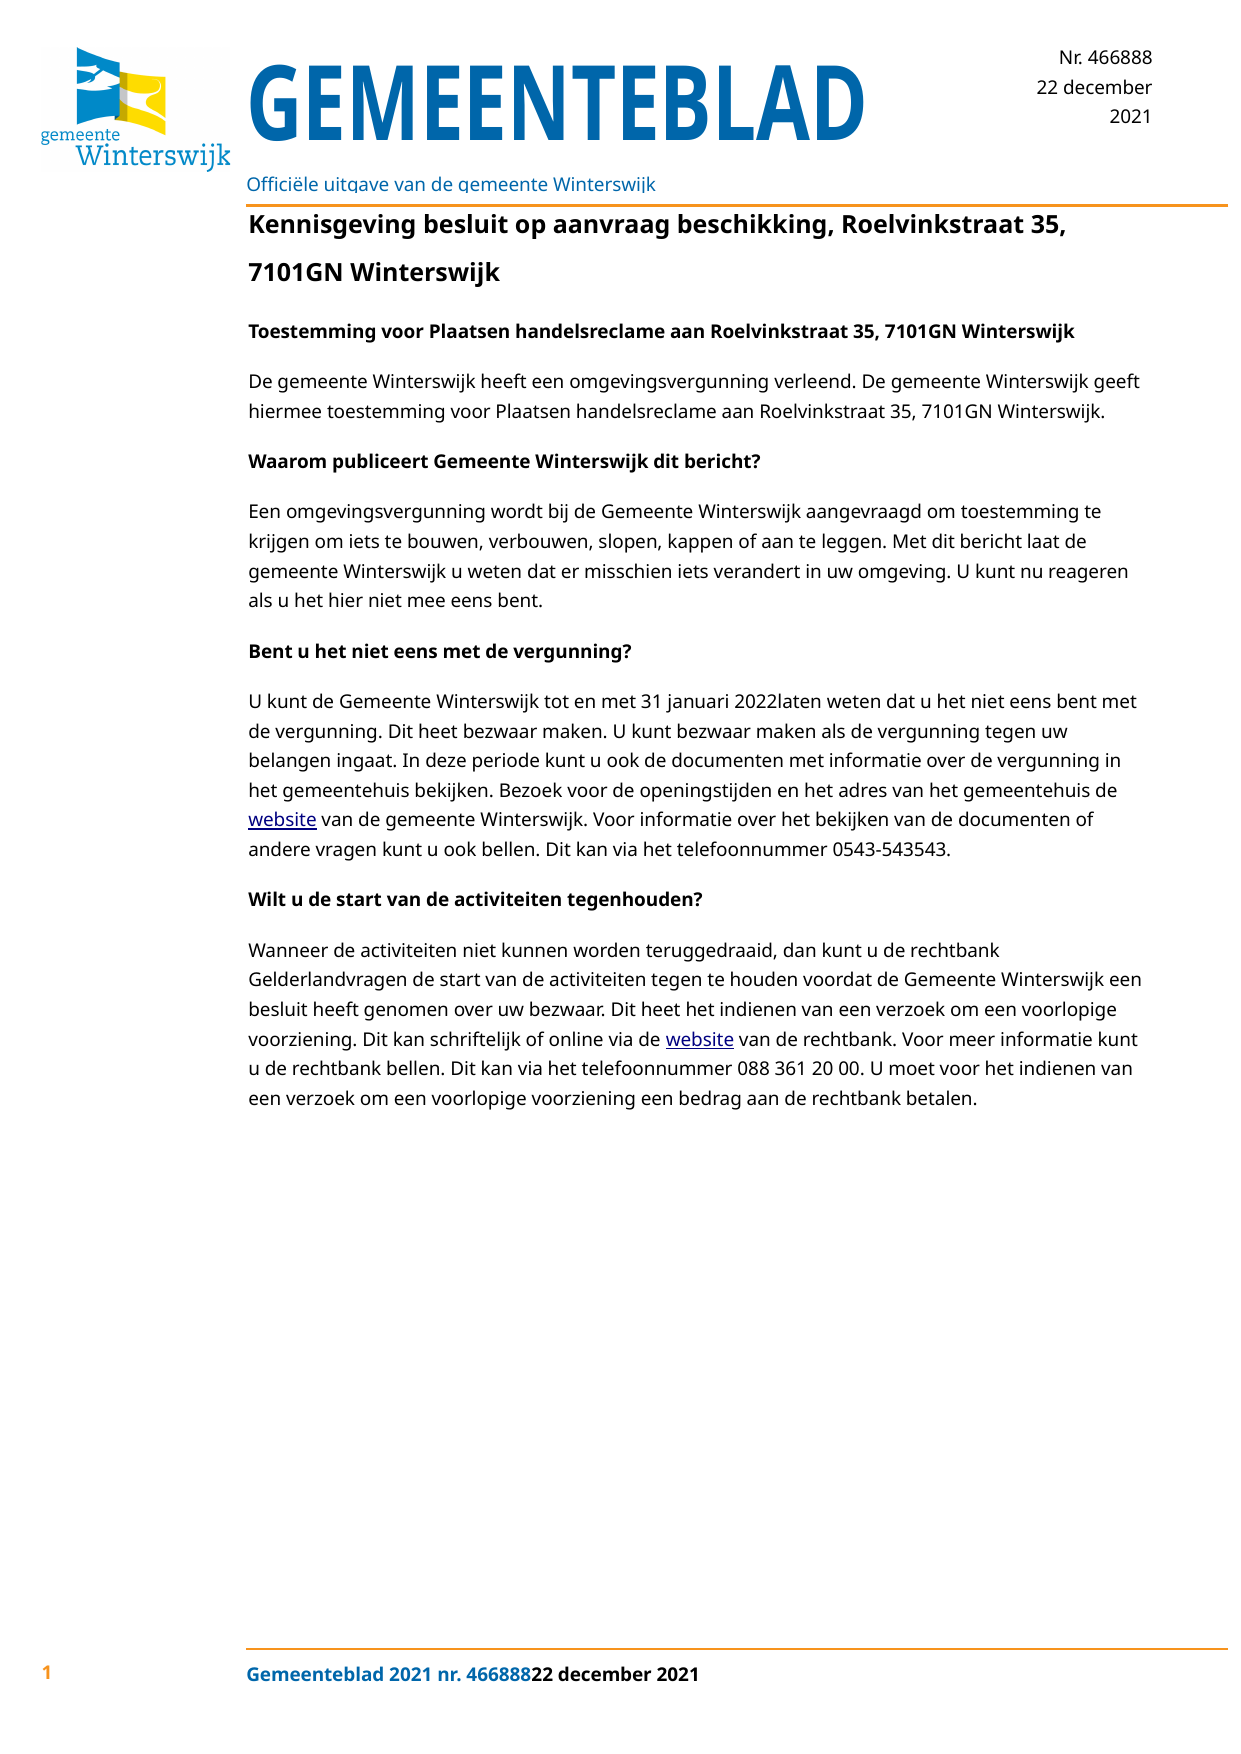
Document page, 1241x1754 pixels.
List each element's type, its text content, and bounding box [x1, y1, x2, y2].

text Een omgevingsvergunning wordt bij de Gemeente Winterswijk aangevraagd om toestemming te krijgen om iets te bouwen, verbouwen, slopen, kappen of aan te leggen. Met dit bericht laat de gemeente Winterswijk u weten dat er misschien iets verandert in uw omgeving. U kunt nu reageren als u het hier niet mee eens bent. [248, 499, 1152, 613]
text Waarom publiceert Gemeente Winterswijk dit bericht? [248, 448, 1152, 474]
text U kunt de Gemeente Winterswijk tot en met 31 januari 2022laten weten dat u het niet eens bent met de vergunning. Dit heet bezwaar maken. U kunt bezwaar maken als de vergunning tegen uw belangen ingaat. In deze periode kunt u ook de documenten met informatie over de vergunning in het gemeentehuis bekijken. Bezoek voor de openingstijden en het adres van het gemeentehuis de website van de gemeente Winterswijk. Voor informatie over het bekijken van de documenten of andere vragen kunt u ook bellen. Dit kan via het telefoonnummer 0543-543543. [248, 688, 1152, 862]
text Wanneer de activiteiten niet kunnen worden teruggedraaid, dan kunt u de rechtbank Gelderlandvragen de start van de activiteiten tegen te houden voordat de Gemeente Winterswijk een besluit heeft genomen over uw bezwaar. Dit heet het indienen van een verzoek om een voorlopige voorziening. Dit kan schriftelijk of online via de website van de rechtbank. Voor meer informatie kunt u de rechtbank bellen. Dit kan via het telefoonnummer 088 361 20 00. U moet voor het indienen van een verzoek om een voorlopige voorziening een bedrag aan de rechtbank betalen. [248, 937, 1152, 1111]
text Toestemming voor Plaatsen handelsreclame aan Roelvinkstraat 35, 7101GN Winterswijk [248, 318, 1152, 344]
text Bent u het niet eens met de vergunning? [248, 638, 1152, 664]
text Wilt u de start van de activiteiten tegenhouden? [248, 887, 1152, 912]
picture [225, 153, 231, 162]
text Kennisgeving besluit op aanvraag beschikking, Roelvinkstraat 35, 7101GN Winterswijk [248, 207, 1152, 288]
picture [41, 47, 231, 172]
text De gemeente Winterswijk heeft een omgevingsvergunning verleend. De gemeente Winterswijk geeft hiermee toestemming voor Plaatsen handelsreclame aan Roelvinkstraat 35, 7101GN Winterswijk. [248, 368, 1152, 424]
